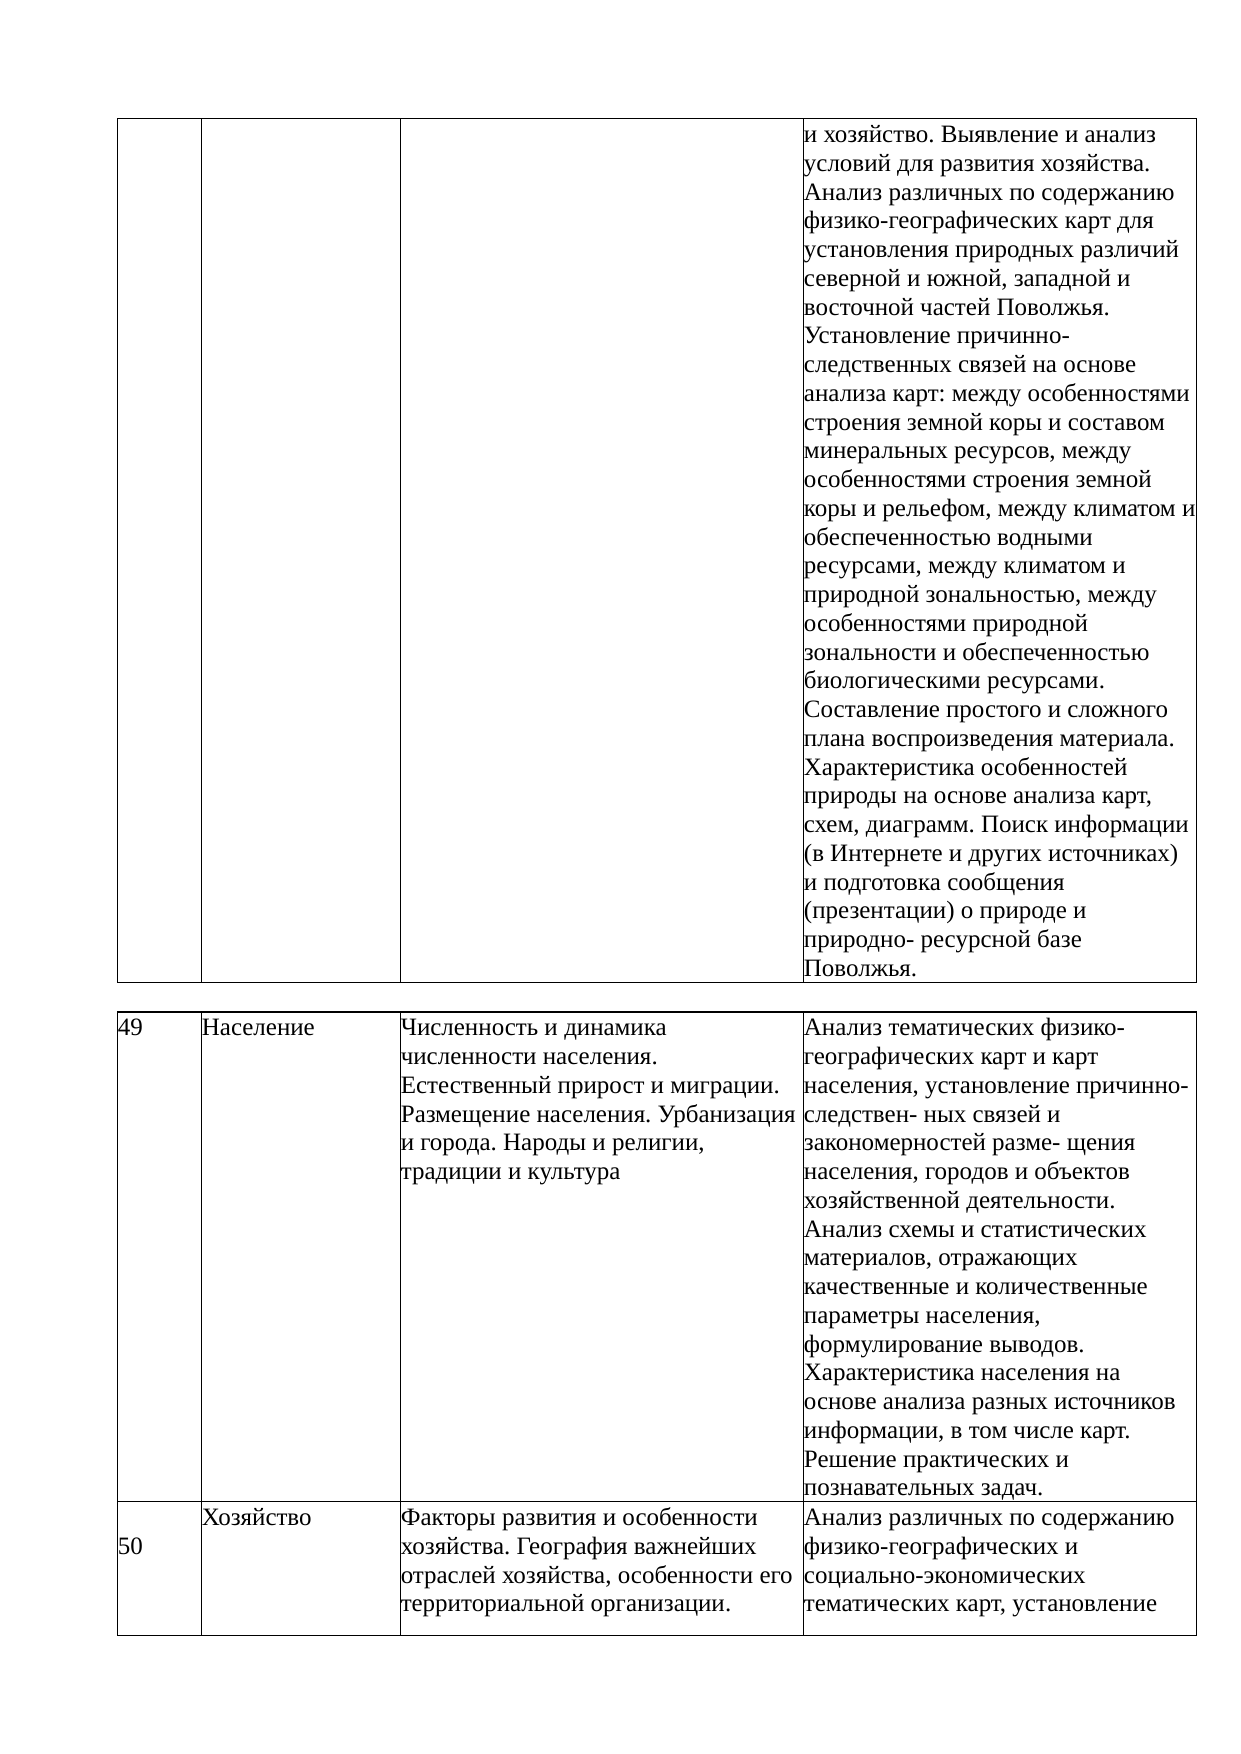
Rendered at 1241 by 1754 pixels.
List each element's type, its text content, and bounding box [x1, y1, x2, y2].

table_cell Анализ различных по содержанию физико-географических и социально-экономических тематических карт, установление [804, 1502, 1196, 1635]
table_header Численность и динамика численности населения. Естественный прирост и миграции. Размещение населения. Урбанизация и города. Народы и религии, традиции и культура [401, 1013, 803, 1501]
table_header Анализ тематических физико-географических карт и карт населения, установление причинно-следствен- ных связей и закономерностей разме- щения населения, городов и объектов хозяйственной деятельности. Анализ схемы и статистических материалов, отражающих качественные и количественные параметры населения, формулирование выводов. Характеристика населения на основе анализа разных источников информации, в том числе карт. Решение практических и познавательных задач. [804, 1013, 1196, 1501]
table_cell [401, 119, 803, 982]
table_cell 50 [118, 1502, 201, 1635]
table_header Население [202, 1013, 400, 1501]
table_cell [202, 119, 400, 982]
table_header 49 [118, 1013, 201, 1501]
table_cell Хозяйство [202, 1502, 400, 1635]
table_cell и хозяйство. Выявление и анализ условий для развития хозяйства. Анализ различных по содержанию физико-географических карт для установления природных различий северной и южной, западной и восточной частей Поволжья. Установление причинно-следственных связей на основе анализа карт: между особенностями строения земной коры и составом минеральных ресурсов, между особенностями строения земной коры и рельефом, между климатом и обеспеченностью водными ресурсами, между климатом и природной зональностью, между особенностями природной зональности и обеспеченностью биологическими ресурсами. Составление простого и сложного плана воспроизведения материала. Характеристика особенностей природы на основе анализа карт, схем, диаграмм. Поиск информации (в Интернете и других источниках) и подготовка сообщения (презентации) о природе и природно- ресурсной базе Поволжья. [804, 119, 1196, 982]
table_cell Факторы развития и особенности хозяйства. География важнейших отраслей хозяйства, особенности его территориальной организации. [401, 1502, 803, 1635]
table_cell [118, 119, 201, 982]
